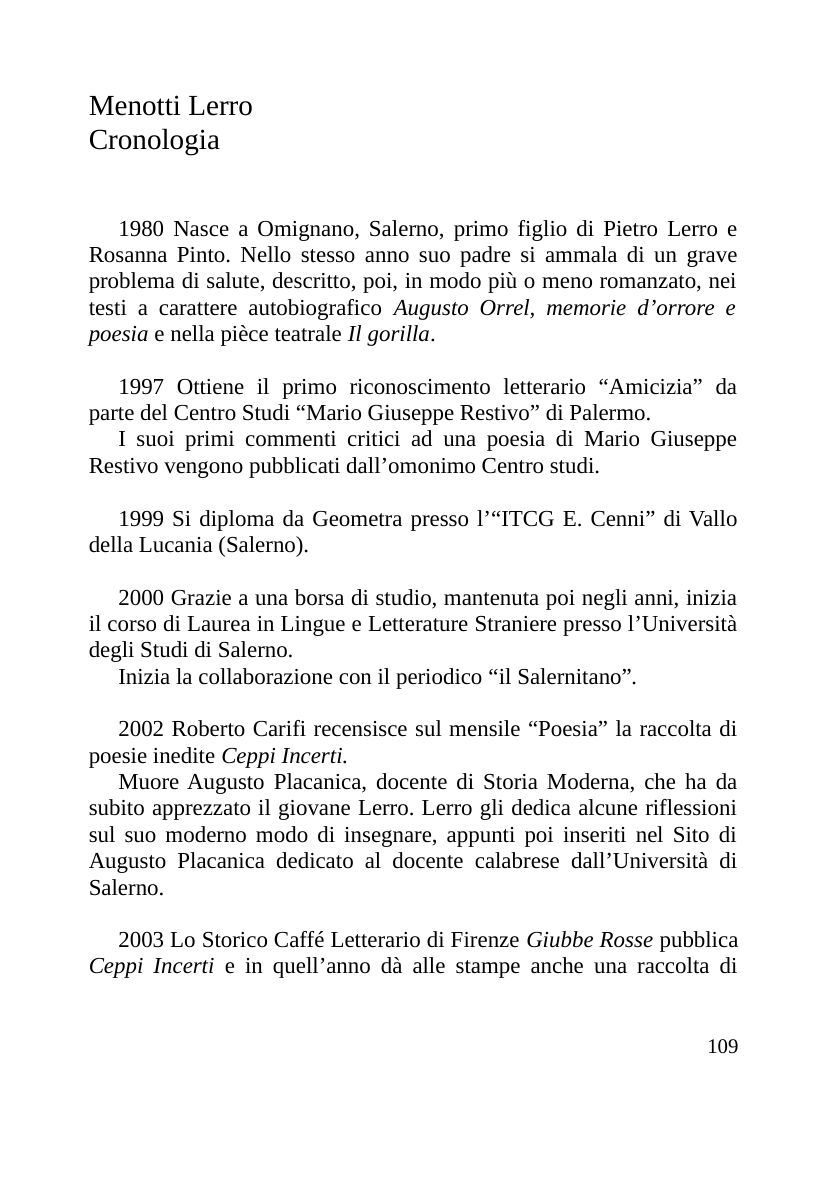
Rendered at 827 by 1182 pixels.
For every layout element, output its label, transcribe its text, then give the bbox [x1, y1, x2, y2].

text 2000 Grazie a una borsa di studio, mantenuta poi negli anni, inizia il corso di Laurea in Lingue e Letterature Straniere presso l’Università degli Studi di Salerno. [88, 584, 738, 663]
text Muore Augusto Placanica, docente di Storia Moderna, che ha da subito apprezzato il giovane Lerro. Lerro gli dedica alcune riflessioni sul suo moderno modo di insegnare, appunti poi inseriti nel Sito di Augusto Placanica dedicato al docente calabrese dall’Università di Salerno. [88, 768, 738, 900]
text 1997 Ottiene il primo riconoscimento letterario “Amicizia” da parte del Centro Studi “Mario Giuseppe Restivo” di Palermo. [88, 373, 738, 426]
text 2003 Lo Storico Caffé Letterario di Firenze Giubbe Rosse pubblica Ceppi Incerti e in quell’anno dà alle stampe anche una raccolta di [88, 926, 738, 979]
text 1999 Si diploma da Geometra presso l’“ITCG E. Cenni” di Vallo della Lucania (Salerno). [88, 504, 738, 557]
text Inizia la collaborazione con il periodico “il Salernitano”. [88, 663, 738, 689]
subtitle Menotti Lerro Cronologia [88, 88, 738, 156]
text 1980 Nasce a Omignano, Salerno, primo figlio di Pietro Lerro e Rosanna Pinto. Nello stesso anno suo padre si ammala di un grave problema di salute, descritto, poi, in modo più o meno romanzato, nei testi a carattere autobiografico Augusto Orrel, memorie d’orrore e poesia e nella pièce teatrale Il gorilla. [88, 215, 738, 346]
text I suoi primi commenti critici ad una poesia di Mario Giuseppe Restivo vengono pubblicati dall’omonimo Centro studi. [88, 426, 738, 478]
text 2002 Roberto Carifi recensisce sul mensile “Poesia” la raccolta di poesie inedite Ceppi Incerti. [88, 715, 738, 768]
